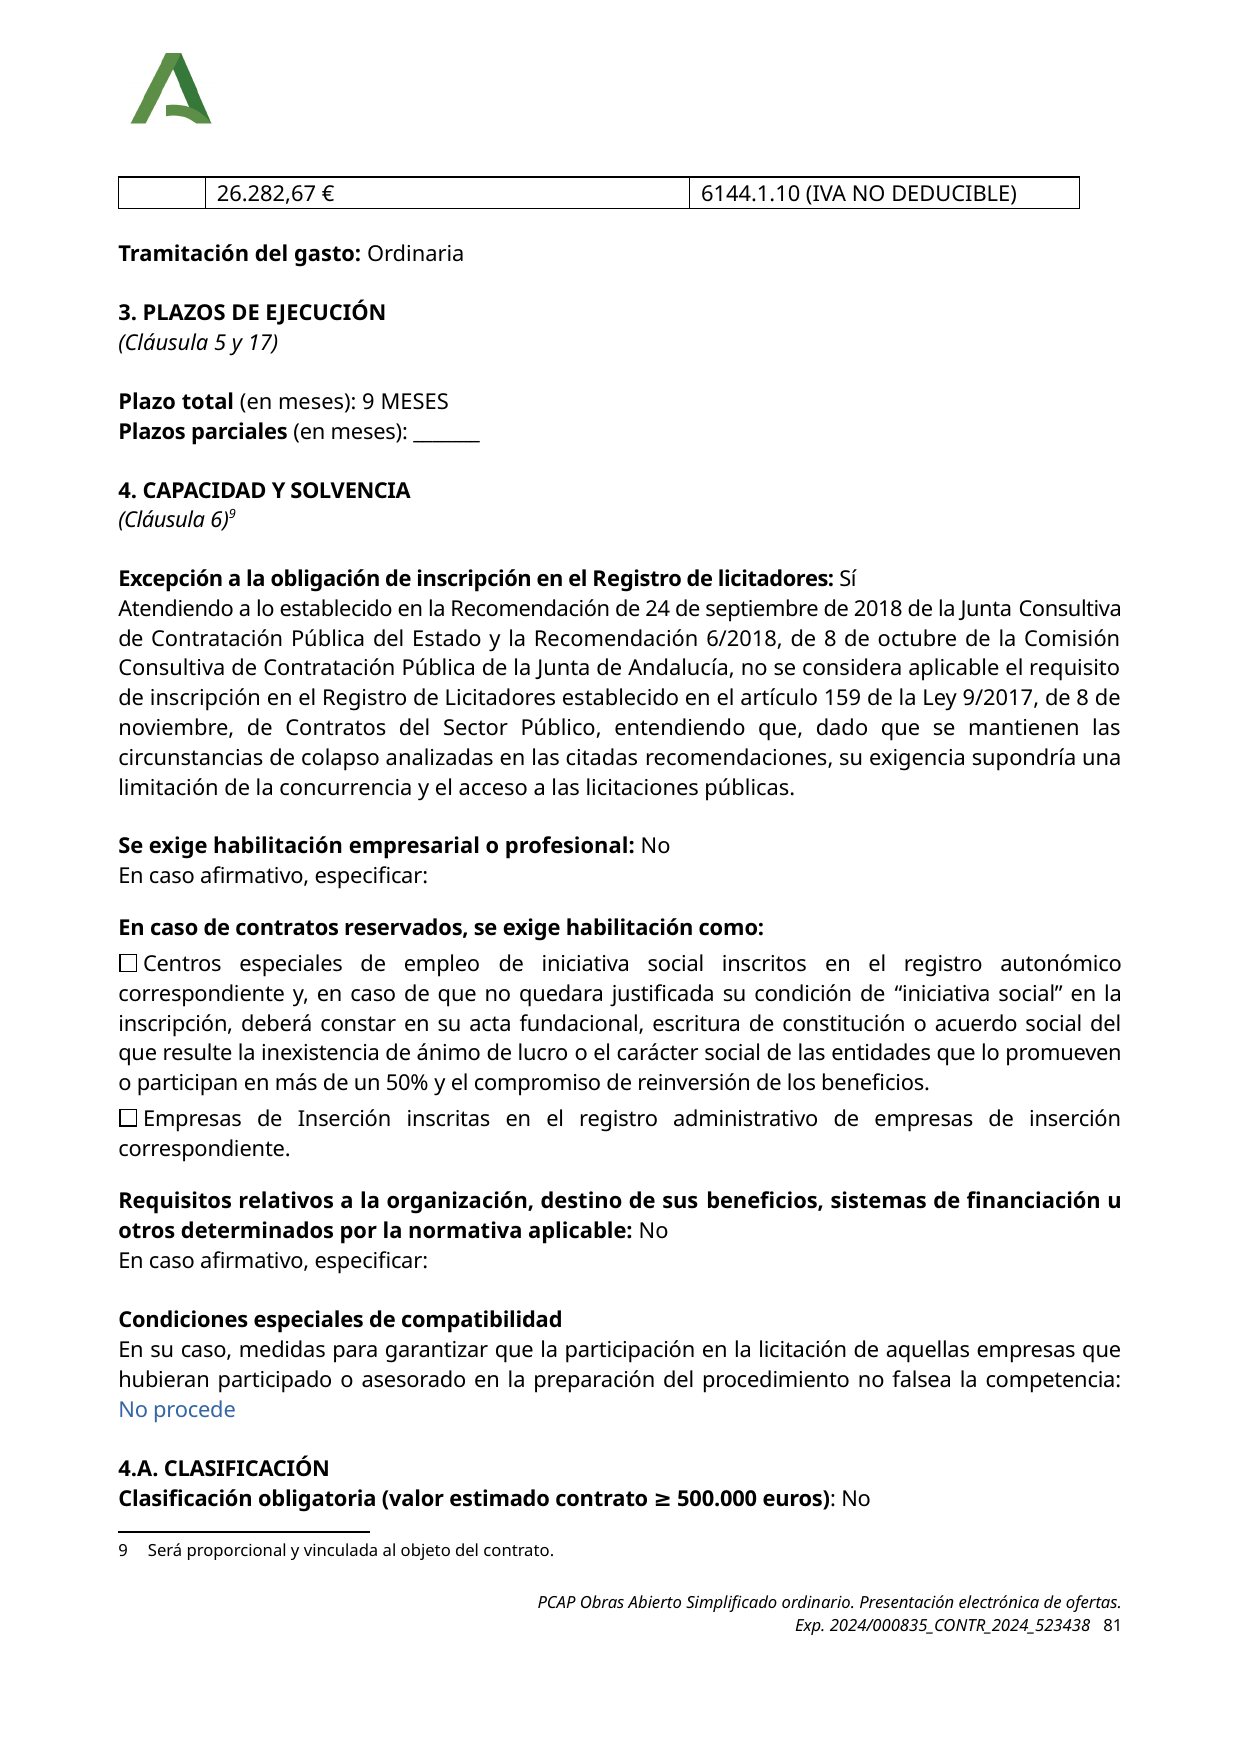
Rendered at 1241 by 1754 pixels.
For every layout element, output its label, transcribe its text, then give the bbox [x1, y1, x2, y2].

picture [127, 48, 216, 128]
table_cell 26.282,67 € [206, 178, 689, 207]
text Empresas de Inserción inscritas en el registro administrativo de empresas de inserción correspondiente. [118, 1103, 1122, 1162]
text (Cláusula 5 y 17) [118, 327, 1122, 356]
text Clasificación obligatoria (valor estimado contrato ≥ 500.000 euros): No [118, 1483, 1122, 1513]
text Plazo total (en meses): 9 MESES [118, 386, 1122, 416]
text Tramitación del gasto: Ordinaria [118, 238, 1122, 268]
text Será proporcional y vinculada al objeto del contrato. [118, 1538, 1122, 1561]
text Se exige habilitación empresarial o profesional: No [118, 830, 1122, 860]
text Centros especiales de empleo de iniciativa social inscritos en el registro autonómico correspondiente y, en caso de que no quedara justificada su condición de “iniciativa social” en la inscripción, deberá constar en su acta fundacional, escritura de constitución o acuerdo social del que resulte la inexistencia de ánimo de lucro o el carácter social de las entidades que lo promueven o participan en más de un 50% y el compromiso de reinversión de los beneficios. [118, 948, 1122, 1097]
text (Cláusula 6) [118, 504, 1122, 534]
table_cell [119, 178, 205, 207]
text En su caso, medidas para garantizar que la participación en la licitación de aquellas empresas que hubieran participado o asesorado en la preparación del procedimiento no falsea la competencia: No procede [118, 1334, 1122, 1423]
table_cell 6144.1.10 (IVA NO DEDUCIBLE) [690, 178, 1079, 207]
text 4. CAPACIDAD Y SOLVENCIA [118, 474, 1122, 504]
text 4.A. CLASIFICACIÓN [118, 1453, 1122, 1483]
text Atendiendo a lo establecido en la Recomendación de 24 de septiembre de 2018 de la Junta Consultiva de Contratación Pública del Estado y la Recomendación 6/2018, de 8 de octubre de la Comisión Consultiva de Contratación Pública de la Junta de Andalucía, no se considera aplicable el requisito de inscripción en el Registro de Licitadores establecido en el artículo 159 de la Ley 9/2017, de 8 de noviembre, de Contratos del Sector Público, entendiendo que, dado que se mantienen las circunstancias de colapso analizadas en las citadas recomendaciones, su exigencia supondría una limitación de la concurrencia y el acceso a las licitaciones públicas. [118, 593, 1122, 801]
text En caso de contratos reservados, se exige habilitación como: [118, 912, 1122, 942]
text En caso afirmativo, especificar: [118, 860, 1122, 889]
text Plazos parciales (en meses): _______ [118, 416, 1122, 446]
text 3. PLAZOS DE EJECUCIÓN [118, 297, 1122, 327]
text Excepción a la obligación de inscripción en el Registro de licitadores: Sí [118, 563, 1122, 593]
text En caso afirmativo, especificar: [118, 1245, 1122, 1274]
text Condiciones especiales de compatibilidad [118, 1304, 1122, 1334]
text Requisitos relativos a la organización, destino de sus beneficios, sistemas de financiación u otros determinados por la normativa aplicable: No [118, 1185, 1122, 1245]
